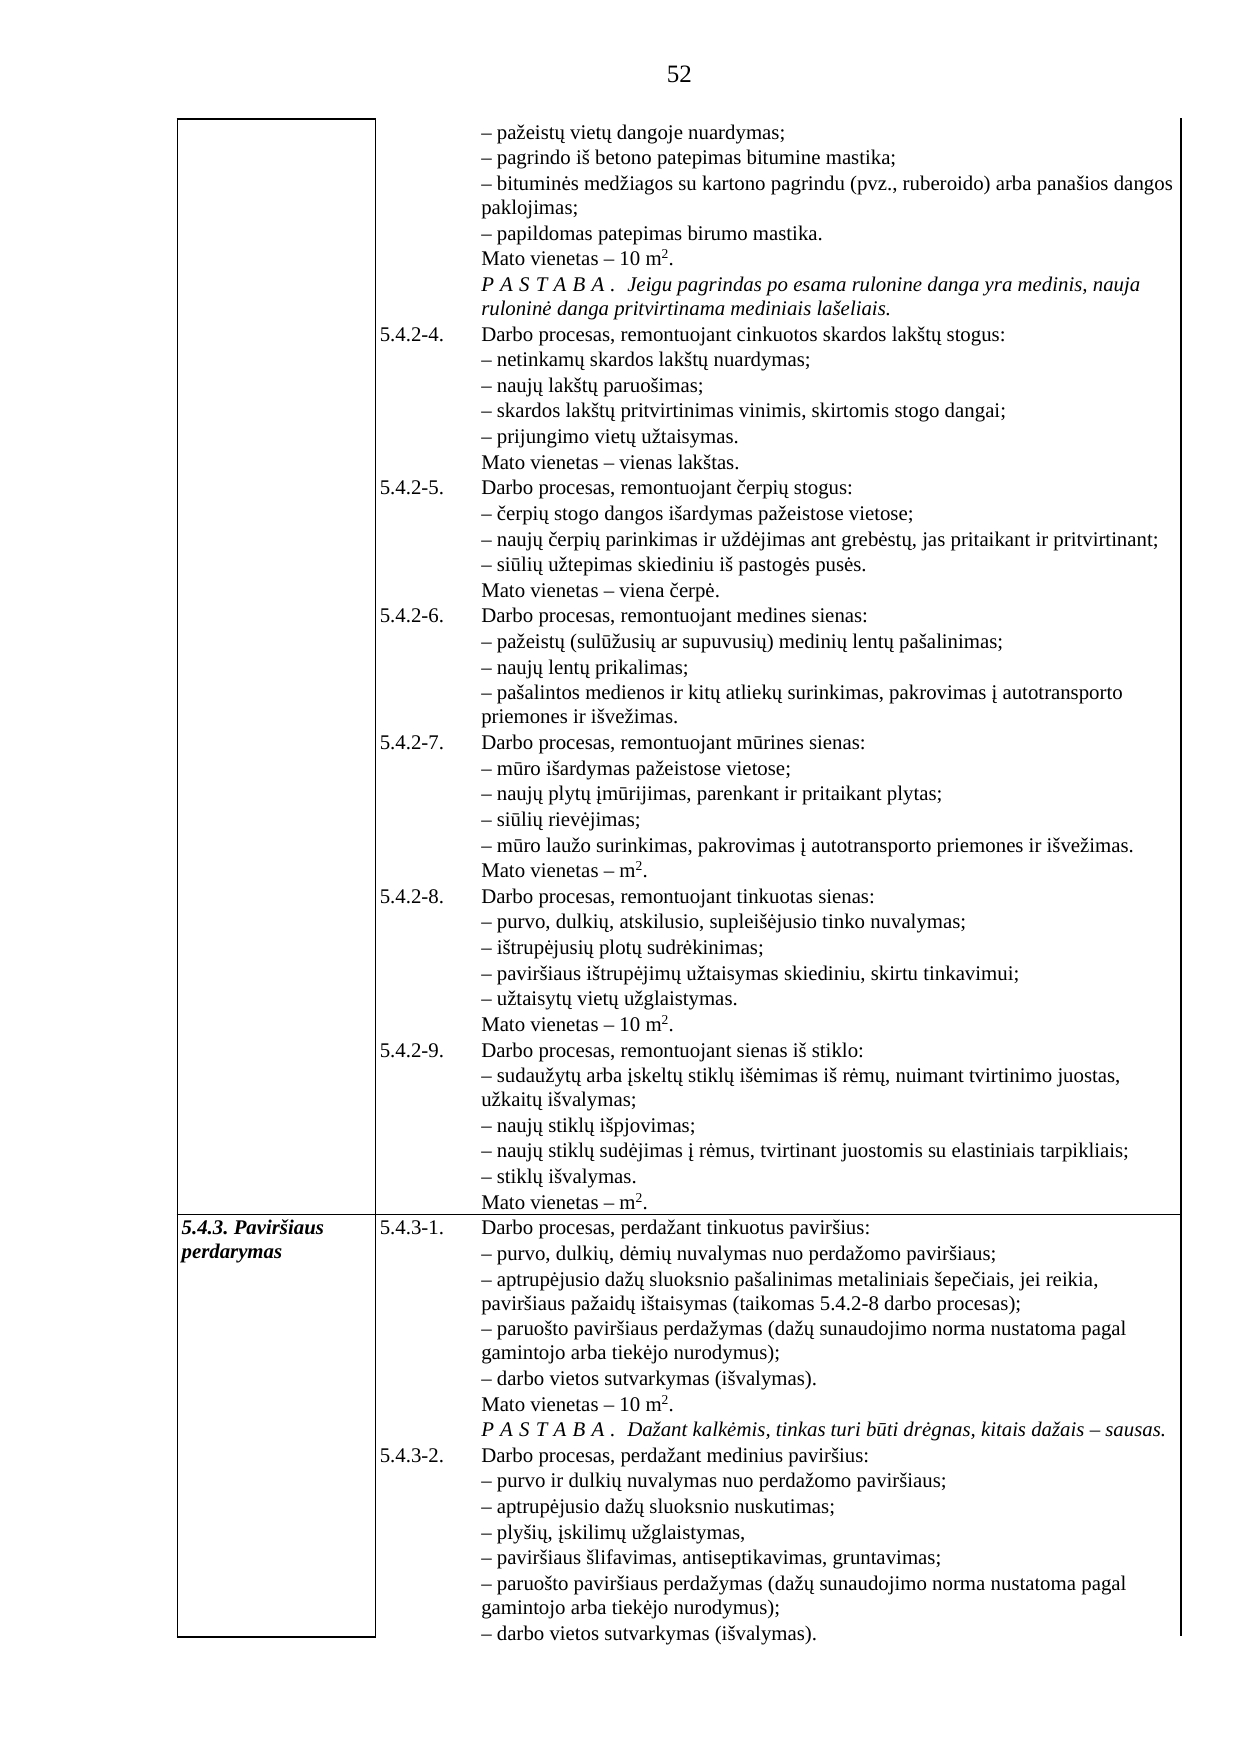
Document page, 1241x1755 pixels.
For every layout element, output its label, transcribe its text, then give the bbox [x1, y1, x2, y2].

table_cell Darbo procesas, remontuojant medines sienas: [477, 602, 1180, 627]
table_cell 5.4.2-7. [376, 729, 477, 882]
table_cell – sudaužytų arba įskeltų stiklų išėmimas iš rėmų, nuimant tvirtinimo juostas, užkaitų išvalymas; [477, 1062, 1180, 1111]
table_cell – užtaisytų vietų užglaistymas. [477, 985, 1180, 1010]
table_cell – siūlių rievėjimas; [477, 805, 1180, 831]
table_cell – naujų plytų įmūrijimas, parenkant ir pritaikant plytas; [477, 780, 1180, 805]
table_cell 5.4.2-6. [376, 602, 477, 728]
table_cell – darbo vietos sutvarkymas (išvalymas). [477, 1364, 1180, 1390]
table_cell Darbo procesas, remontuojant sienas iš stiklo: [477, 1036, 1180, 1062]
table_cell – bituminės medžiagos su kartono pagrindu (pvz., ruberoido) arba panašios dangos paklojimas; [477, 169, 1180, 219]
table_cell 5.4.2-8. [376, 882, 477, 1036]
table_cell [376, 118, 477, 320]
table_cell 5.4.3-2. [376, 1441, 477, 1636]
table_cell – aptrupėjusio dažų sluoksnio nuskutimas; [477, 1493, 1180, 1518]
table_cell Darbo procesas, remontuojant mūrines sienas: [477, 729, 1180, 754]
table_cell – stiklų išvalymas. [477, 1163, 1180, 1188]
table_cell Darbo procesas, remontuojant čerpių stogus: [477, 474, 1180, 499]
table_cell 5.4.2-9. [376, 1036, 477, 1214]
table_cell – purvo, dulkių, dėmių nuvalymas nuo perdažomo paviršiaus; [477, 1239, 1180, 1265]
table_cell – prijungimo vietų užtaisymas. [477, 423, 1180, 448]
table_cell – plyšių, įskilimų užglaistymas, [477, 1518, 1180, 1544]
table_cell – papildomas patepimas birumo mastika. [477, 219, 1180, 245]
table_cell – pažeistų (sulūžusių ar supuvusių) medinių lentų pašalinimas; [477, 628, 1180, 653]
table_cell – naujų čerpių parinkimas ir uždėjimas ant grebėstų, jas pritaikant ir pritvirtinant; [477, 525, 1180, 551]
table_cell Mato vienetas – viena čerpė. [477, 576, 1180, 602]
table_cell [178, 120, 375, 1214]
table_cell Darbo procesas, perdažant medinius paviršius: [477, 1441, 1180, 1467]
table_cell – naujų lentų prikalimas; [477, 653, 1180, 679]
table_cell 5.4.3-1. [376, 1215, 477, 1441]
table_cell – mūro laužo surinkimas, pakrovimas į autotransporto priemones ir išvežimas. [477, 831, 1180, 857]
table_cell – skardos lakštų pritvirtinimas vinimis, skirtomis stogo dangai; [477, 397, 1180, 422]
table_cell Mato vienetas – m2. [477, 857, 1180, 882]
table_cell Mato vienetas – vienas lakštas. [477, 448, 1180, 474]
table_cell – aptrupėjusio dažų sluoksnio pašalinimas metaliniais šepečiais, jei reikia, paviršiaus pažaidų ištaisymas (taikomas 5.4.2-8 darbo procesas); [477, 1265, 1180, 1315]
table_cell – darbo vietos sutvarkymas (išvalymas). [477, 1619, 1180, 1636]
table_cell – purvo, dulkių, atskilusio, supleišėjusio tinko nuvalymas; [477, 908, 1180, 933]
table_cell – purvo ir dulkių nuvalymas nuo perdažomo paviršiaus; [477, 1467, 1180, 1492]
table_cell Mato vienetas – 10 m2. [477, 1010, 1180, 1036]
table_cell 5.4.2-5. [376, 474, 477, 602]
table_cell Mato vienetas – 10 m2. [477, 1390, 1180, 1416]
table_cell – pagrindo iš betono patepimas bitumine mastika; [477, 144, 1180, 169]
table_cell – pažeistų vietų dangoje nuardymas; [477, 118, 1180, 144]
table_cell 5.4.2-4. [376, 320, 477, 474]
table_cell 5.4.3. Paviršiaus perdarymas [178, 1215, 375, 1636]
table_cell Mato vienetas – 10 m2. [477, 245, 1180, 270]
table_cell – mūro išardymas pažeistose vietose; [477, 754, 1180, 780]
table_cell – naujų stiklų išpjovimas; [477, 1111, 1180, 1137]
table_cell – paruošto paviršiaus perdažymas (dažų sunaudojimo norma nustatoma pagal gamintojo arba tiekėjo nurodymus); [477, 1569, 1180, 1619]
table_cell – siūlių užtepimas skiediniu iš pastogės pusės. [477, 551, 1180, 576]
table_cell Darbo procesas, remontuojant cinkuotos skardos lakštų stogus: [477, 320, 1180, 346]
table_cell – ištrupėjusių plotų sudrėkinimas; [477, 934, 1180, 959]
table_cell – paviršiaus ištrupėjimų užtaisymas skiediniu, skirtu tinkavimui; [477, 959, 1180, 985]
table_cell – pašalintos medienos ir kitų atliekų surinkimas, pakrovimas į autotransporto priemones ir išvežimas. [477, 679, 1180, 728]
table_cell – paruošto paviršiaus perdažymas (dažų sunaudojimo norma nustatoma pagal gamintojo arba tiekėjo nurodymus); [477, 1315, 1180, 1364]
table_cell PASTABA. Dažant kalkėmis, tinkas turi būti drėgnas, kitais dažais – sausas. [477, 1416, 1180, 1441]
table_cell – netinkamų skardos lakštų nuardymas; [477, 346, 1180, 371]
table_cell Darbo procesas, remontuojant tinkuotas sienas: [477, 882, 1180, 908]
table_cell PASTABA. Jeigu pagrindas po esama rulonine danga yra medinis, nauja ruloninė danga pritvirtinama mediniais lašeliais. [477, 270, 1180, 320]
table_cell – naujų lakštų paruošimas; [477, 371, 1180, 397]
table_cell Mato vienetas – m2. [477, 1188, 1180, 1214]
table_cell – paviršiaus šlifavimas, antiseptikavimas, gruntavimas; [477, 1544, 1180, 1569]
table_cell – čerpių stogo dangos išardymas pažeistose vietose; [477, 499, 1180, 525]
table_cell – naujų stiklų sudėjimas į rėmus, tvirtinant juostomis su elastiniais tarpikliais; [477, 1137, 1180, 1162]
